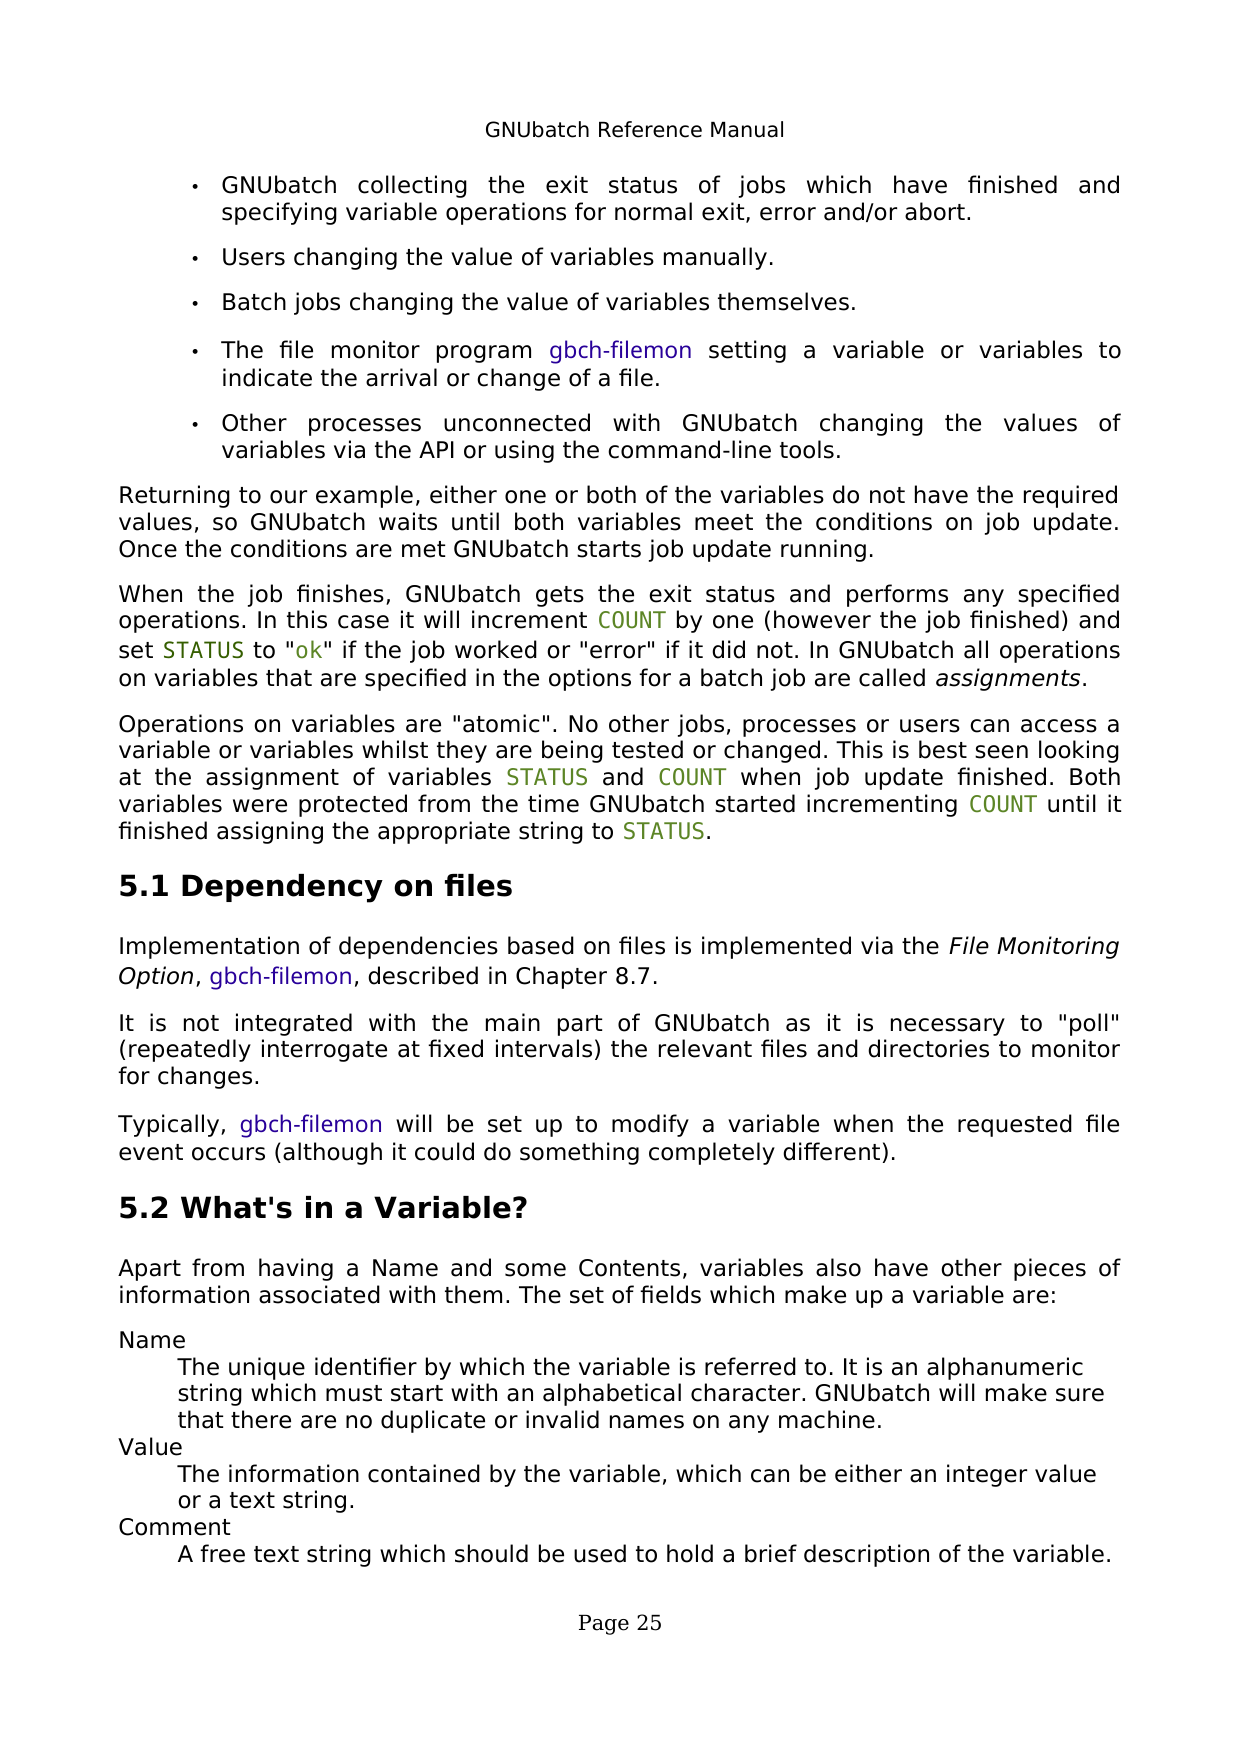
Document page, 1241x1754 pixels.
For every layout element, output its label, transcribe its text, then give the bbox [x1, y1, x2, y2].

list A free text string which should be used to hold a brief description of the variable. [177, 1541, 1122, 1568]
subtitle What's in a Variable? [118, 1191, 1122, 1226]
text Implementation of dependencies based on files is implemented via the File Monitoring Option, gbch-filemon, described in Chapter 8.7. [118, 933, 1122, 991]
list Other processes unconnected with GNUbatch changing the values of variables via the API or using the command-line tools. [192, 410, 1122, 464]
list GNUbatch collecting the exit status of jobs which have finished and specifying variable operations for normal exit, error and/or abort. [192, 172, 1122, 225]
text Returning to our example, either one or both of the variables do not have the required values, so GNUbatch waits until both variables meet the conditions on job update. Once the conditions are met GNUbatch starts job update running. [118, 482, 1122, 562]
subtitle Value [118, 1434, 1122, 1461]
text It is not integrated with the main part of GNUbatch as it is necessary to "poll" (repeatedly interrogate at fixed intervals) the relevant files and directories to monitor for changes. [118, 1010, 1122, 1090]
text Operations on variables are "atomic". No other jobs, processes or users can access a variable or variables whilst they are being tested or changed. This is best seen looking at the assignment of variables STATUS and COUNT when job update finished. Both variables were protected from the time GNUbatch started incrementing COUNT until it finished assigning the appropriate string to STATUS. [118, 711, 1122, 844]
subtitle Dependency on files [118, 869, 1122, 904]
list Users changing the value of variables manually. [192, 244, 1122, 271]
list Batch jobs changing the value of variables themselves. [192, 289, 1122, 316]
text When the job finishes, GNUbatch gets the exit status and performs any specified operations. In this case it will increment COUNT by one (however the job finished) and set STATUS to "ok" if the job worked or "error" if it did not. In GNUbatch all operations on variables that are specified in the options for a batch job are called assignments. [118, 581, 1122, 692]
list The unique identifier by which the variable is referred to. It is an alphanumeric string which must start with an alphabetical character. GNUbatch will make sure that there are no duplicate or invalid names on any machine. [177, 1354, 1122, 1434]
subtitle Comment [118, 1514, 1122, 1541]
subtitle Name [118, 1327, 1122, 1354]
text Typically, gbch-filemon will be set up to modify a variable when the requested file event occurs (although it could do something completely different). [118, 1108, 1122, 1166]
list The information contained by the variable, which can be either an integer value or a text string. [177, 1461, 1122, 1514]
list The file monitor program gbch-filemon setting a variable or variables to indicate the arrival or change of a file. [192, 334, 1122, 392]
text Apart from having a Name and some Contents, variables also have other pieces of information associated with them. The set of fields which make up a variable are: [118, 1255, 1122, 1309]
